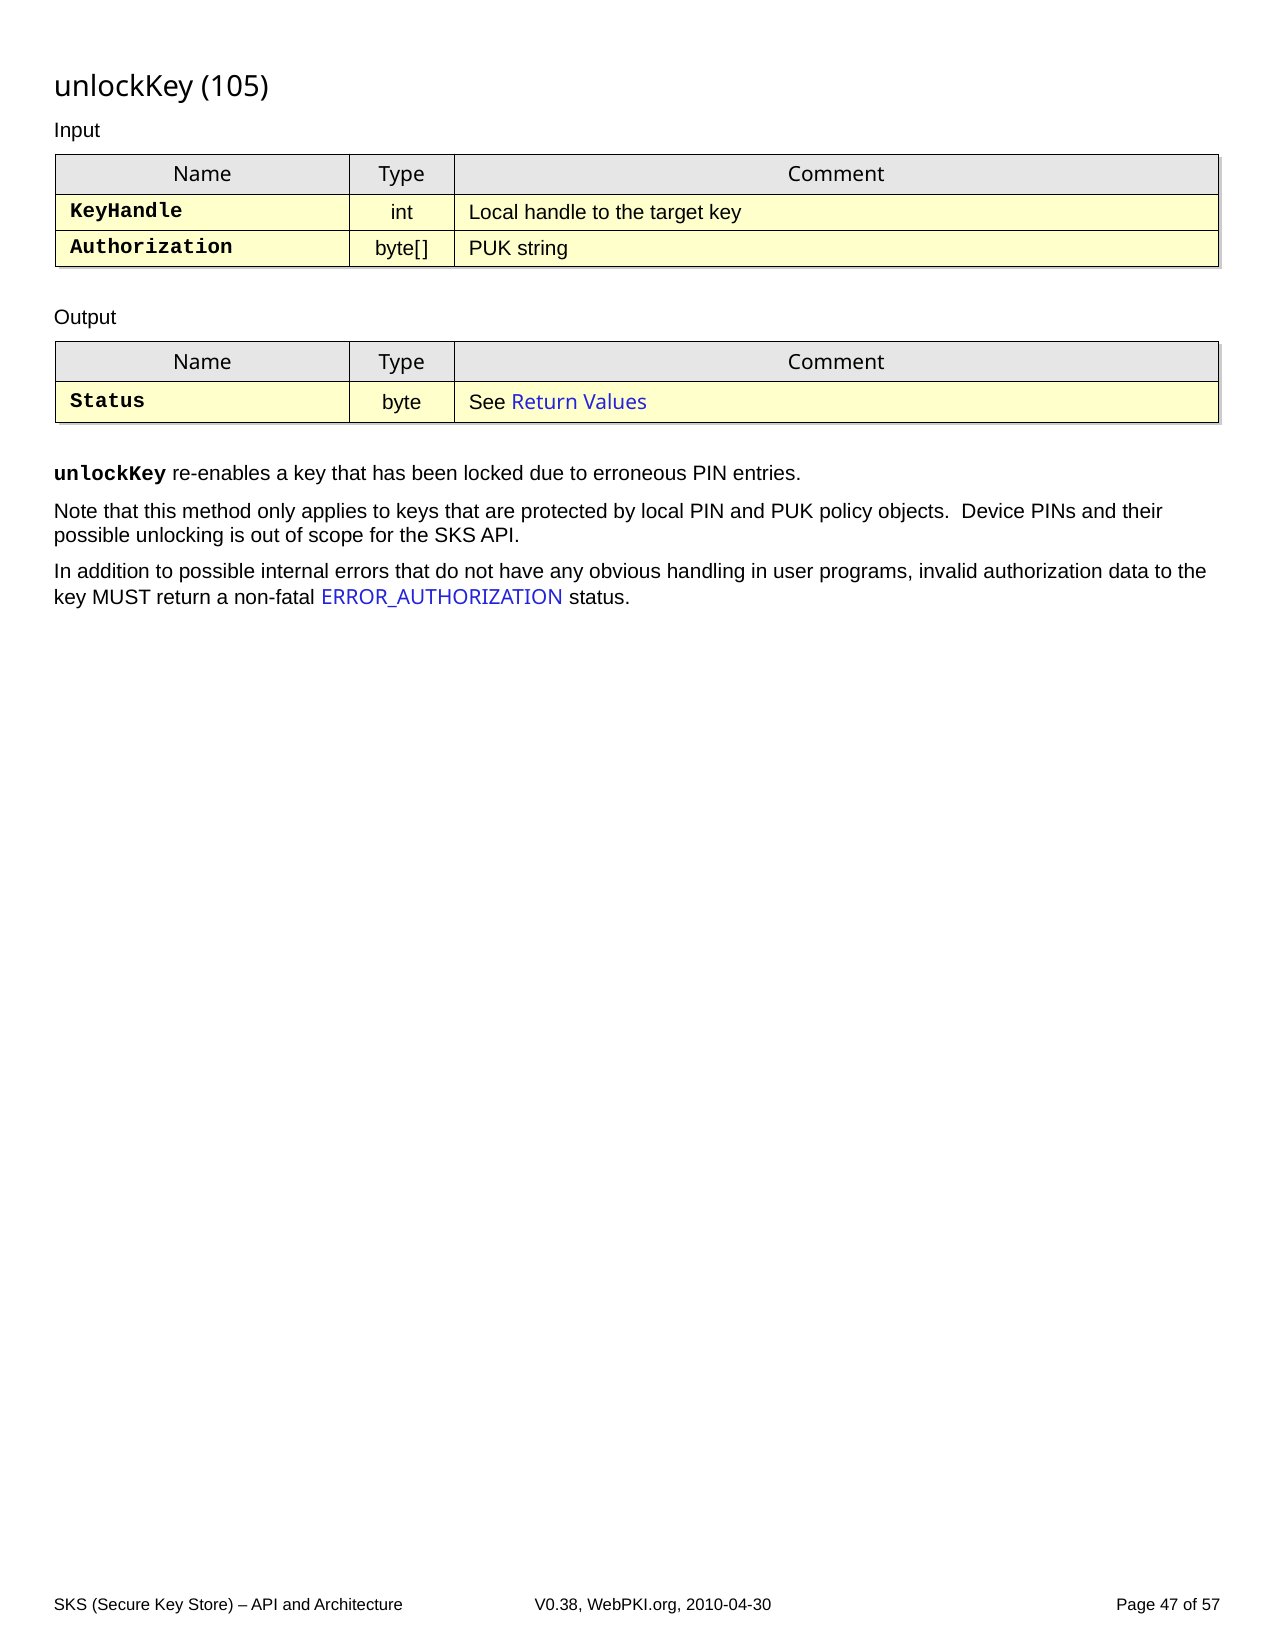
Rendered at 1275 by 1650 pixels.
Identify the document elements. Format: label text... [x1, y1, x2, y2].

table_header Name [56, 342, 349, 381]
text Note that this method only applies to keys that are protected by local PIN and PUK policy objects. Device PINs and their possible unlocking is out of scope for the SKS API. [54, 499, 1221, 547]
text Output [54, 305, 1221, 329]
table_cell PUK string [455, 231, 1218, 266]
table_header Comment [455, 155, 1218, 194]
text Input [54, 118, 1221, 142]
table_cell byte⁮[ ] [350, 231, 454, 266]
table_header Name [56, 155, 349, 194]
table_header Type [350, 155, 454, 194]
text unlockKey re-enables a key that has been locked due to erroneous PIN entries. [54, 461, 1221, 487]
table_cell int [350, 195, 454, 230]
table_header Comment [455, 342, 1218, 381]
table_header Type [350, 342, 454, 381]
subtitle unlockKey (105) [54, 66, 1221, 105]
table_cell Authorization [56, 231, 349, 266]
text In addition to possible internal errors that do not have any obvious handling in user programs, invalid authorization data to the key MUST return a non-fatal ERROR_AUTHORIZATION status. [54, 558, 1221, 611]
table_cell byte [350, 382, 454, 422]
table_cell Status [56, 382, 349, 422]
table_cell KeyHandle [56, 195, 349, 230]
table_cell Local handle to the target key [455, 195, 1218, 230]
table_cell See Return Values [455, 382, 1218, 422]
